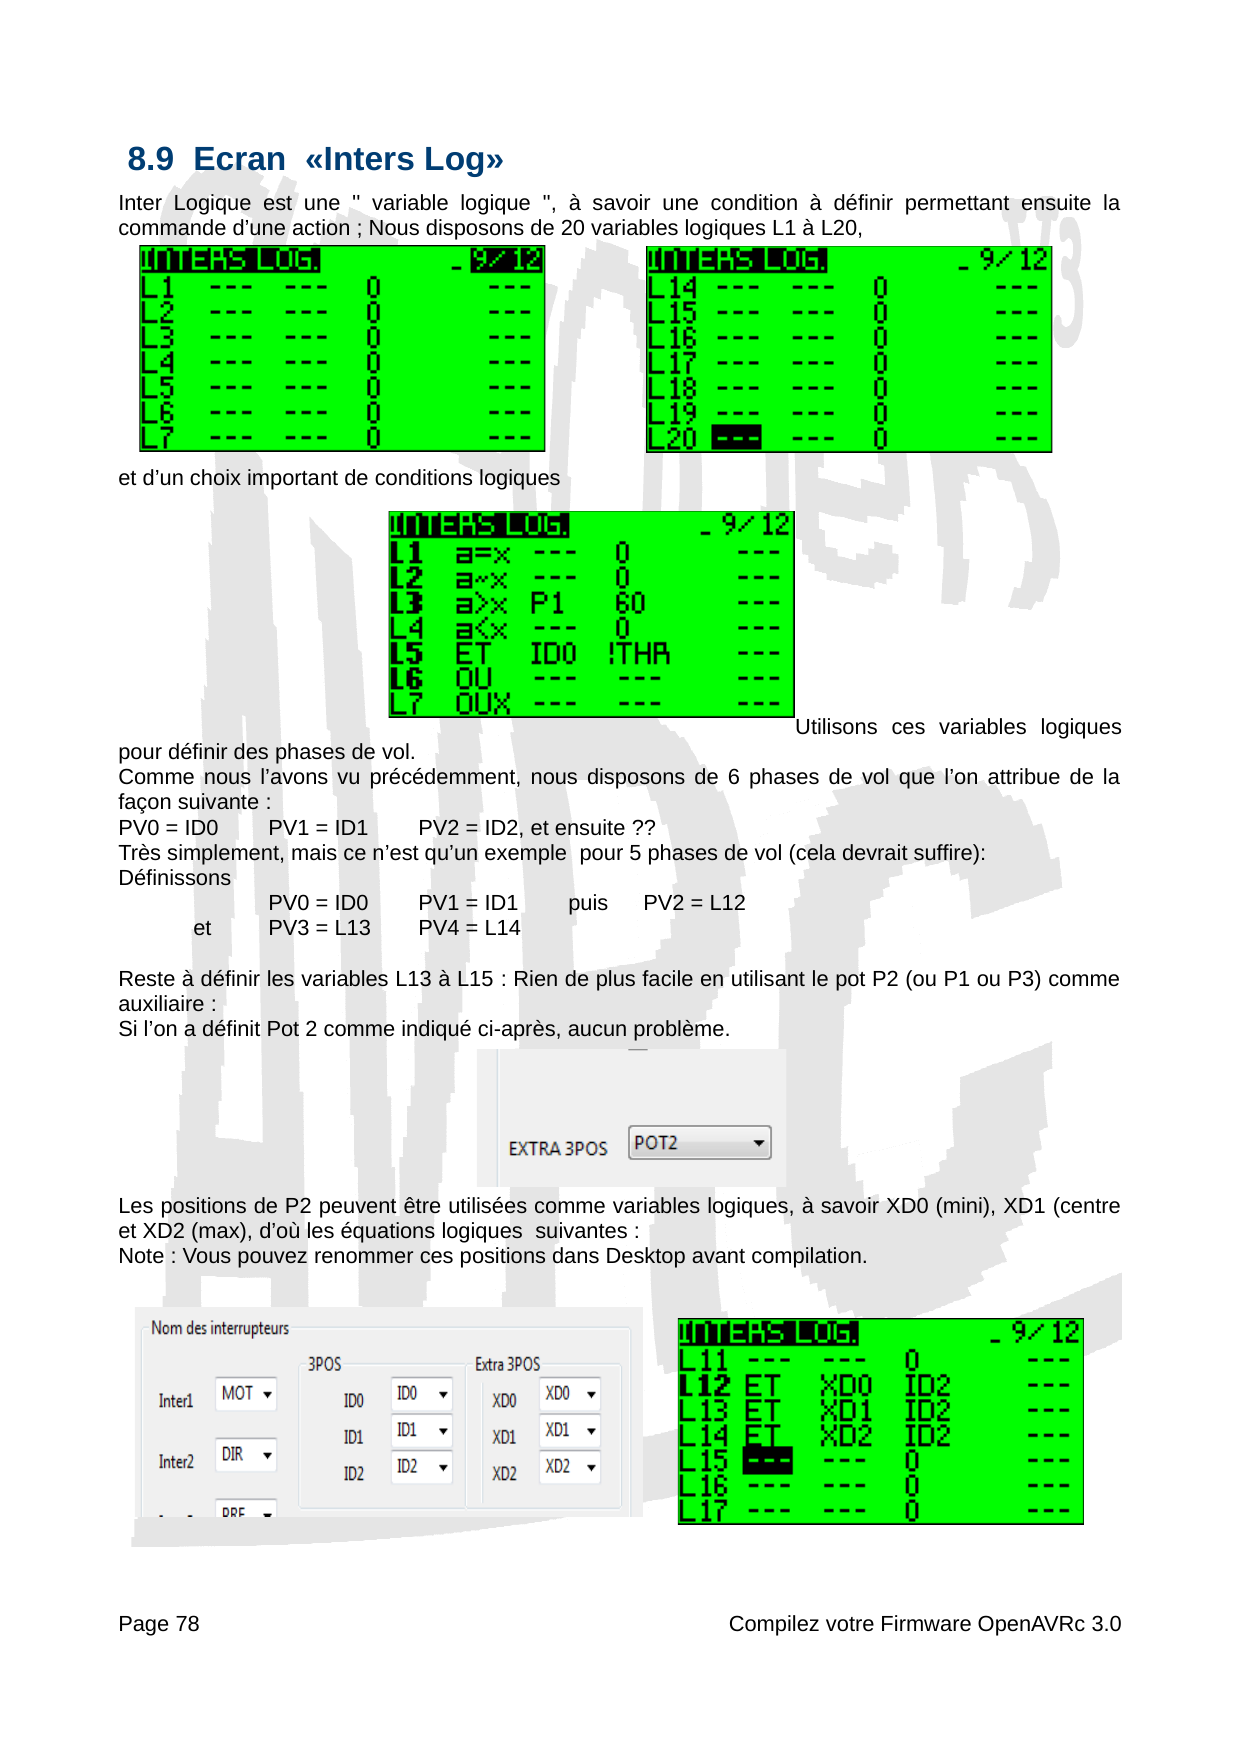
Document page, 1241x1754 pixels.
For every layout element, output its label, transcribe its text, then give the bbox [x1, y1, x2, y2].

text Reste à définir les variables L13 à L15 : Rien de plus facile en utilisant le pot P2 (ou P1 ou P3) comme auxiliaire : [118, 966, 1122, 1016]
picture [134, 1307, 643, 1517]
picture [388, 511, 795, 718]
text Utilisons ces variables logiques pour définir des phases de vol. [118, 714, 1122, 764]
text PV0 = ID0 PV1 = ID1 PV2 = ID2, et ensuite ?? [118, 814, 1122, 840]
picture [646, 246, 1053, 453]
picture [677, 1318, 1084, 1525]
text Très simplement, mais ce n’est qu’un exemple pour 5 phases de vol (cela devrait suffire): [118, 840, 1122, 865]
subtitle Ecran «Inters Log» [118, 139, 1122, 178]
text Définissons [118, 865, 1122, 890]
text Si l’on a définit Pot 2 comme indiqué ci-après, aucun problème. [118, 1016, 1122, 1041]
text et d’un choix important de conditions logiques [118, 464, 1122, 490]
text Inter Logique est une '' variable logique '', à savoir une condition à définir permettant ensuite la commande d’une action ; Nous disposons de 20 variables logiques L1 à L20, [118, 190, 1122, 241]
text et PV3 = L13 PV4 = L14 [118, 915, 1122, 941]
picture [476, 1049, 787, 1187]
picture [139, 245, 546, 452]
text PV0 = ID0 PV1 = ID1 puis PV2 = L12 [118, 890, 1122, 915]
text Comme nous l’avons vu précédemment, nous disposons de 6 phases de vol que l’on attribue de la façon suivante : [118, 764, 1122, 814]
text Les positions de P2 peuvent être utilisées comme variables logiques, à savoir XD0 (mini), XD1 (centre et XD2 (max), d’où les équations logiques suivantes : [118, 1193, 1122, 1243]
text Note : Vous pouvez renommer ces positions dans Desktop avant compilation. [118, 1243, 1122, 1268]
